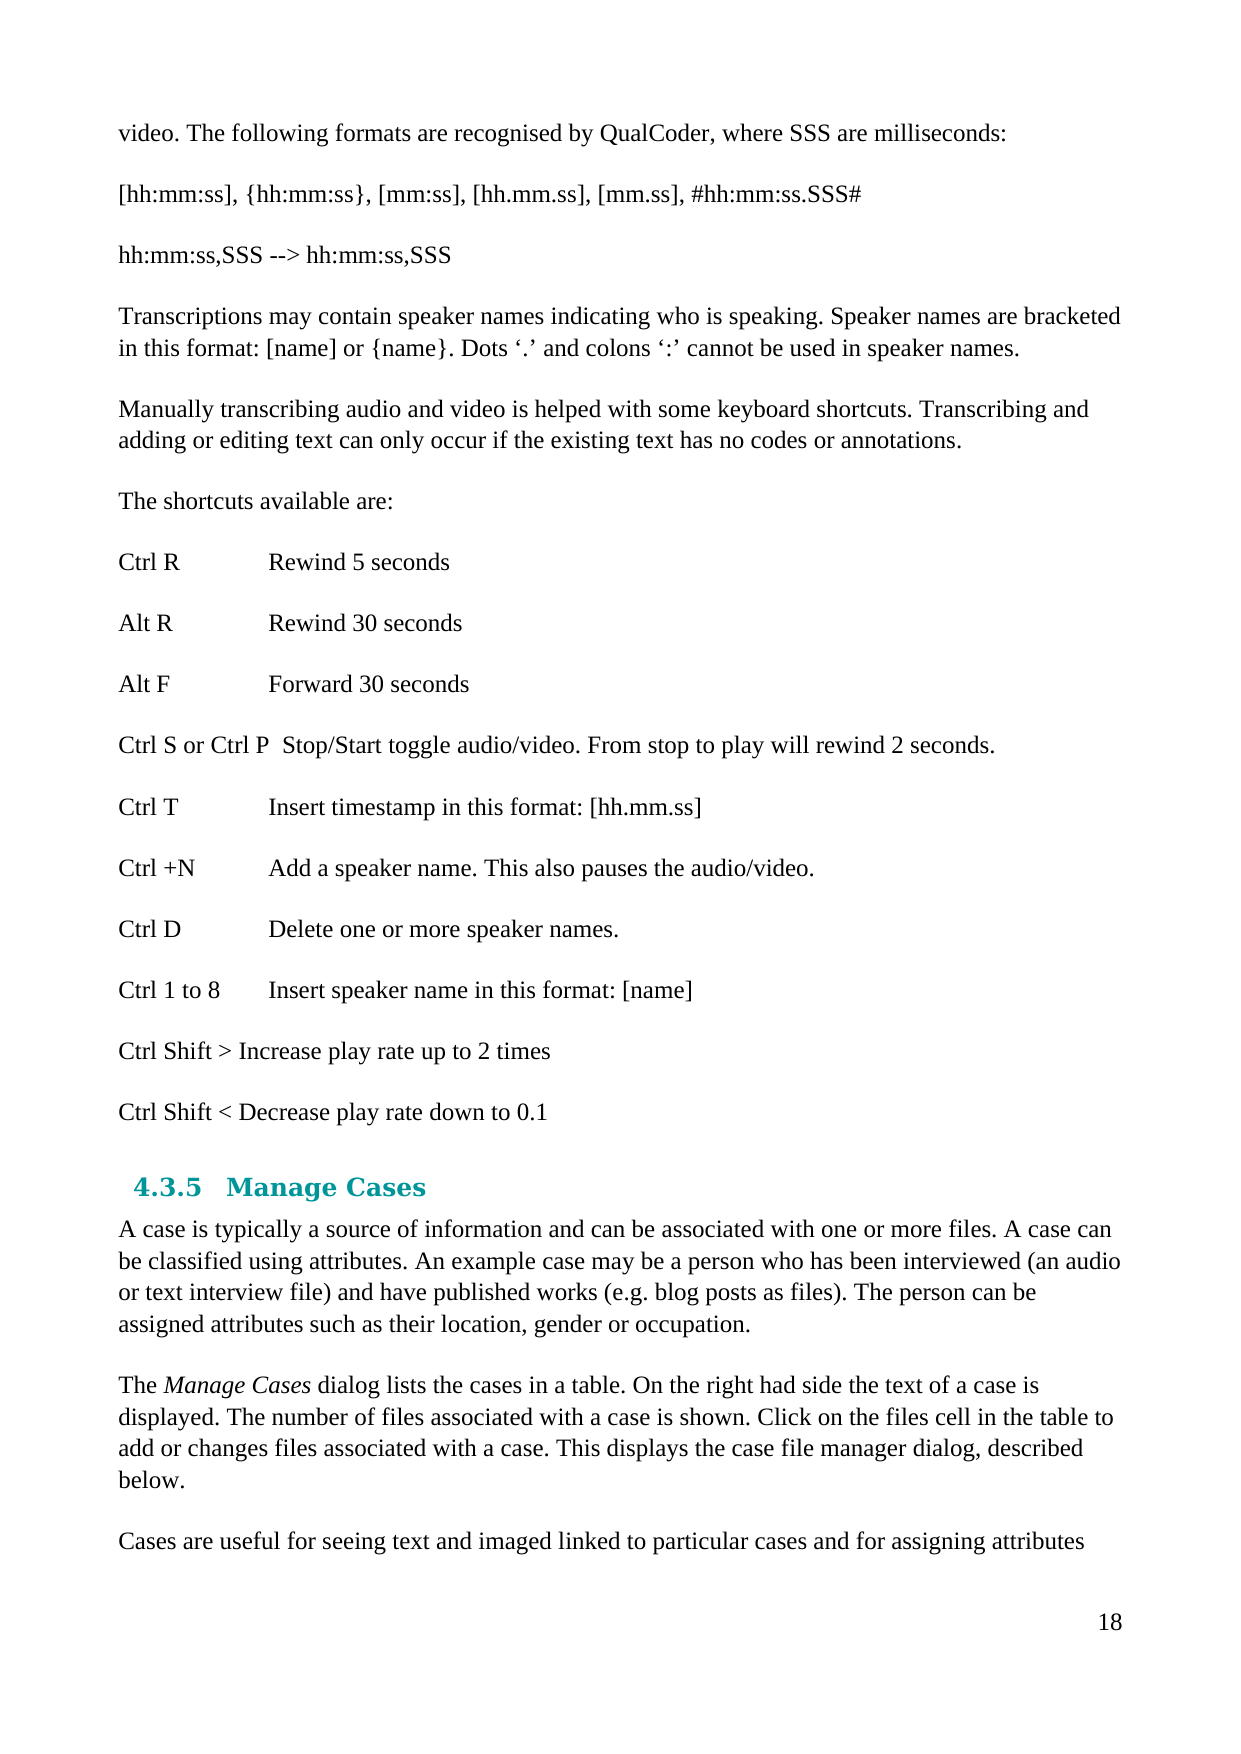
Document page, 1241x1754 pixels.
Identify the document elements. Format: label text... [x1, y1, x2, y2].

text Ctrl +N Add a speaker name. This also pauses the audio/video. [118, 853, 1122, 881]
text Alt R Rewind 30 seconds [118, 608, 1122, 637]
text hh:mm:ss,SSS --> hh:mm:ss,SSS [118, 240, 1122, 269]
text A case is typically a source of information and can be associated with one or more files. A case can be classified using attributes. An example case may be a person who has been interviewed (an audio or text interview file) and have published works (e.g. blog posts as files). The person can be assigned attributes such as their location, gender or occupation. [118, 1214, 1122, 1338]
text [hh:mm:ss], {hh:mm:ss}, [mm:ss], [hh.mm.ss], [mm.ss], #hh:mm:ss.SSS# [118, 179, 1122, 208]
text Manually transcribing audio and video is helped with some keyboard shortcuts. Transcribing and adding or editing text can only occur if the existing text has no codes or annotations. [118, 394, 1122, 454]
text video. The following formats are recognised by QualCoder, where SSS are milliseconds: [118, 118, 1122, 147]
text Ctrl Shift < Decrease play rate down to 0.1 [118, 1097, 1122, 1126]
text The Manage Cases dialog lists the cases in a table. On the right had side the text of a case is displayed. The number of files associated with a case is shown. Click on the files cell in the table to add or changes files associated with a case. This displays the case file manager dialog, described below. [118, 1370, 1122, 1493]
text Cases are useful for seeing text and imaged linked to particular cases and for assigning attributes [118, 1526, 1122, 1554]
subtitle Manage Cases [124, 1172, 1122, 1202]
text The shortcuts available are: [118, 486, 1122, 515]
text Transcriptions may contain speaker names indicating who is speaking. Speaker names are bracketed in this format: [name] or {name}. Dots ‘.’ and colons ‘:’ cannot be used in speaker names. [118, 301, 1122, 362]
text Ctrl Shift > Increase play rate up to 2 times [118, 1036, 1122, 1064]
text Ctrl R Rewind 5 seconds [118, 547, 1122, 576]
text Ctrl T Insert timestamp in this format: [hh.mm.ss] [118, 792, 1122, 820]
text Ctrl 1 to 8 Insert speaker name in this format: [name] [118, 975, 1122, 1003]
text Alt F Forward 30 seconds [118, 669, 1122, 698]
text Ctrl S or Ctrl P Stop/Start toggle audio/video. From stop to play will rewind 2 seconds. [118, 731, 1122, 759]
text Ctrl D Delete one or more speaker names. [118, 914, 1122, 942]
